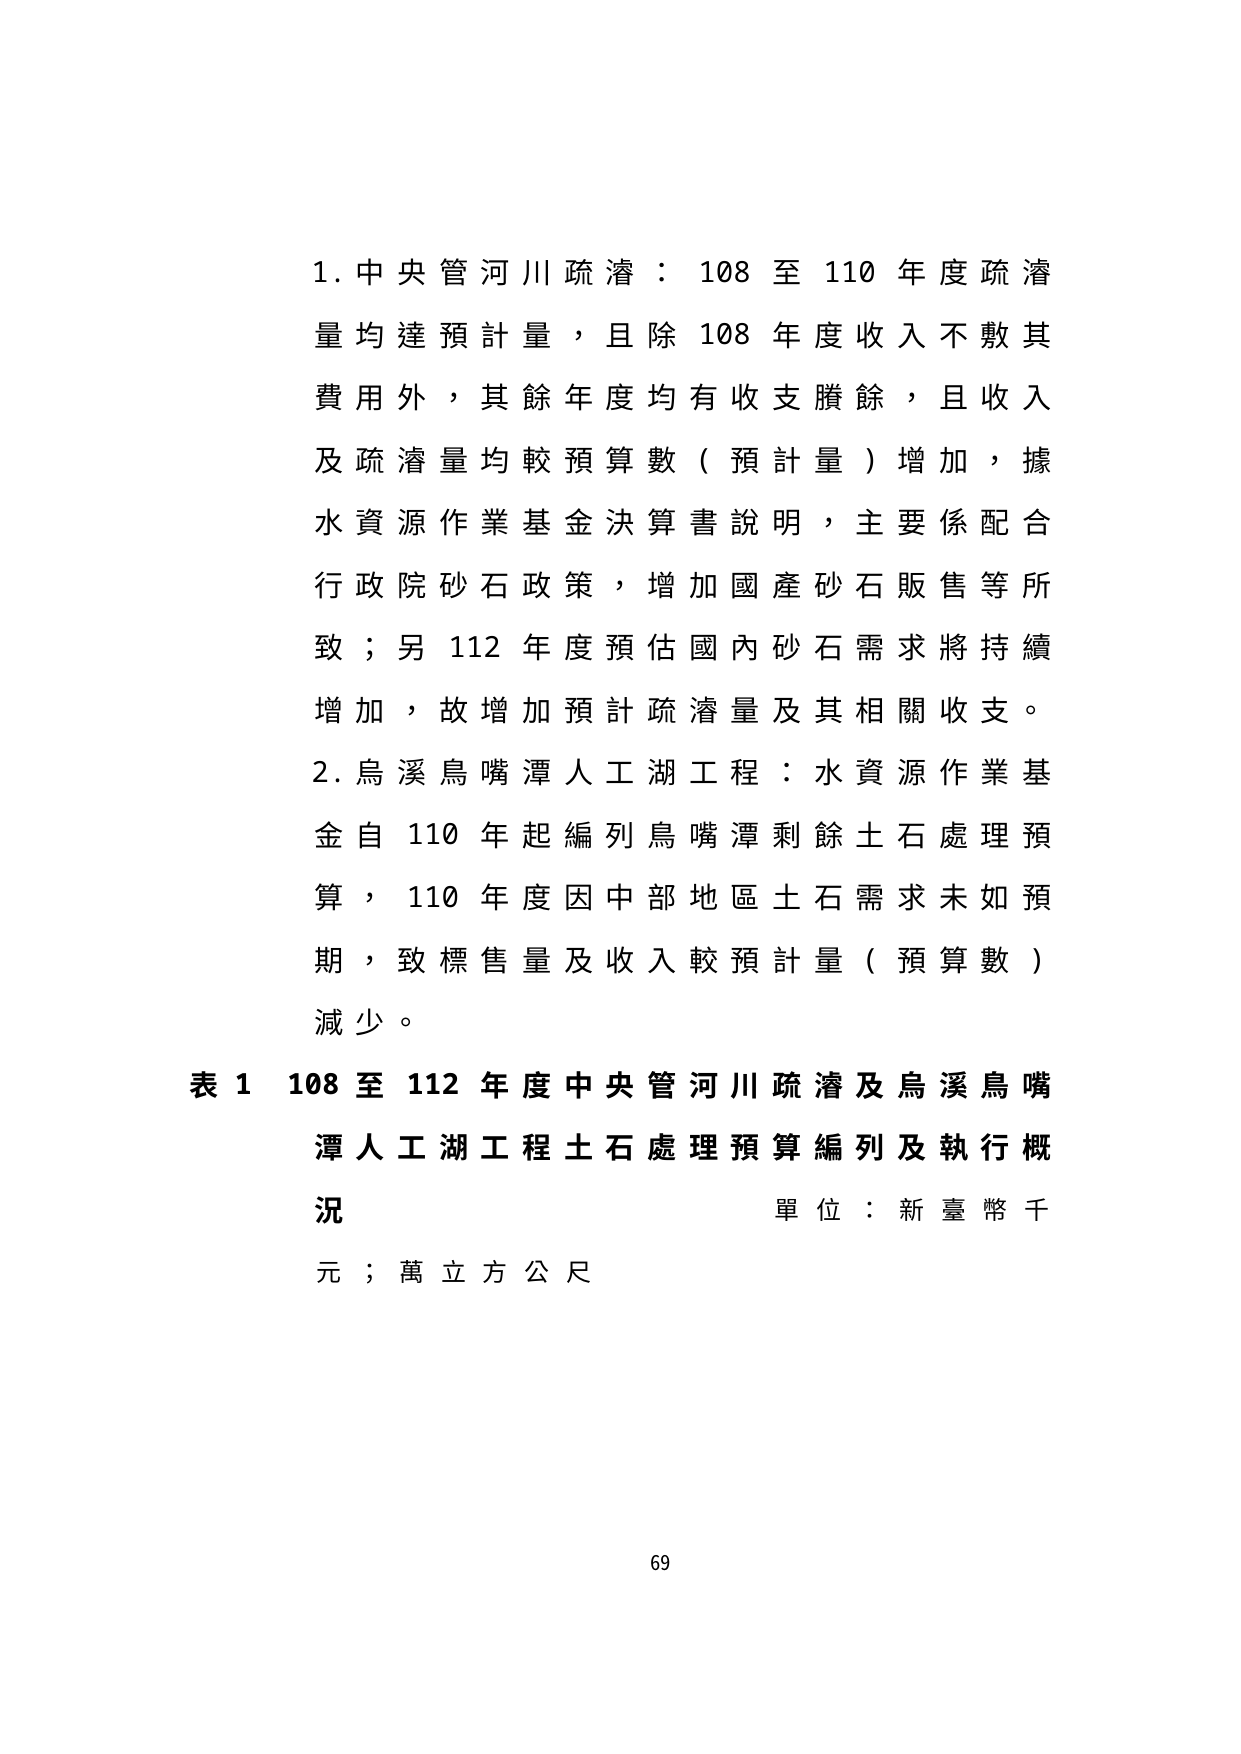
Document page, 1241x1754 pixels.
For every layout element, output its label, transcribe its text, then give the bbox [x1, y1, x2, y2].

text 2.烏溪鳥嘴潭人工湖工程：水資源作業基金自110年起編列鳥嘴潭剩餘土石處理預算，110年度因中部地區土石需求未如預期，致標售量及收入較預計量(預算數)減少。 [271, 729, 1058, 1042]
text 1.中央管河川疏濬：108至110年度疏濬量均達預計量，且除108年度收入不敷其費用外，其餘年度均有收支賸餘，且收入及疏濬量均較預算數(預計量)增加，據水資源作業基金決算書說明，主要係配合行政院砂石政策，增加國產砂石販售等所致；另112年度預估國內砂石需求將持續增加，故增加預計疏濬量及其相關收支。 [271, 229, 1058, 729]
text 表1 108至112年度中央管河川疏濬及烏溪鳥嘴潭人工湖工程土石處理預算編列及執行概況 單位：新臺幣千元；萬立方公尺 [183, 1042, 1058, 1292]
